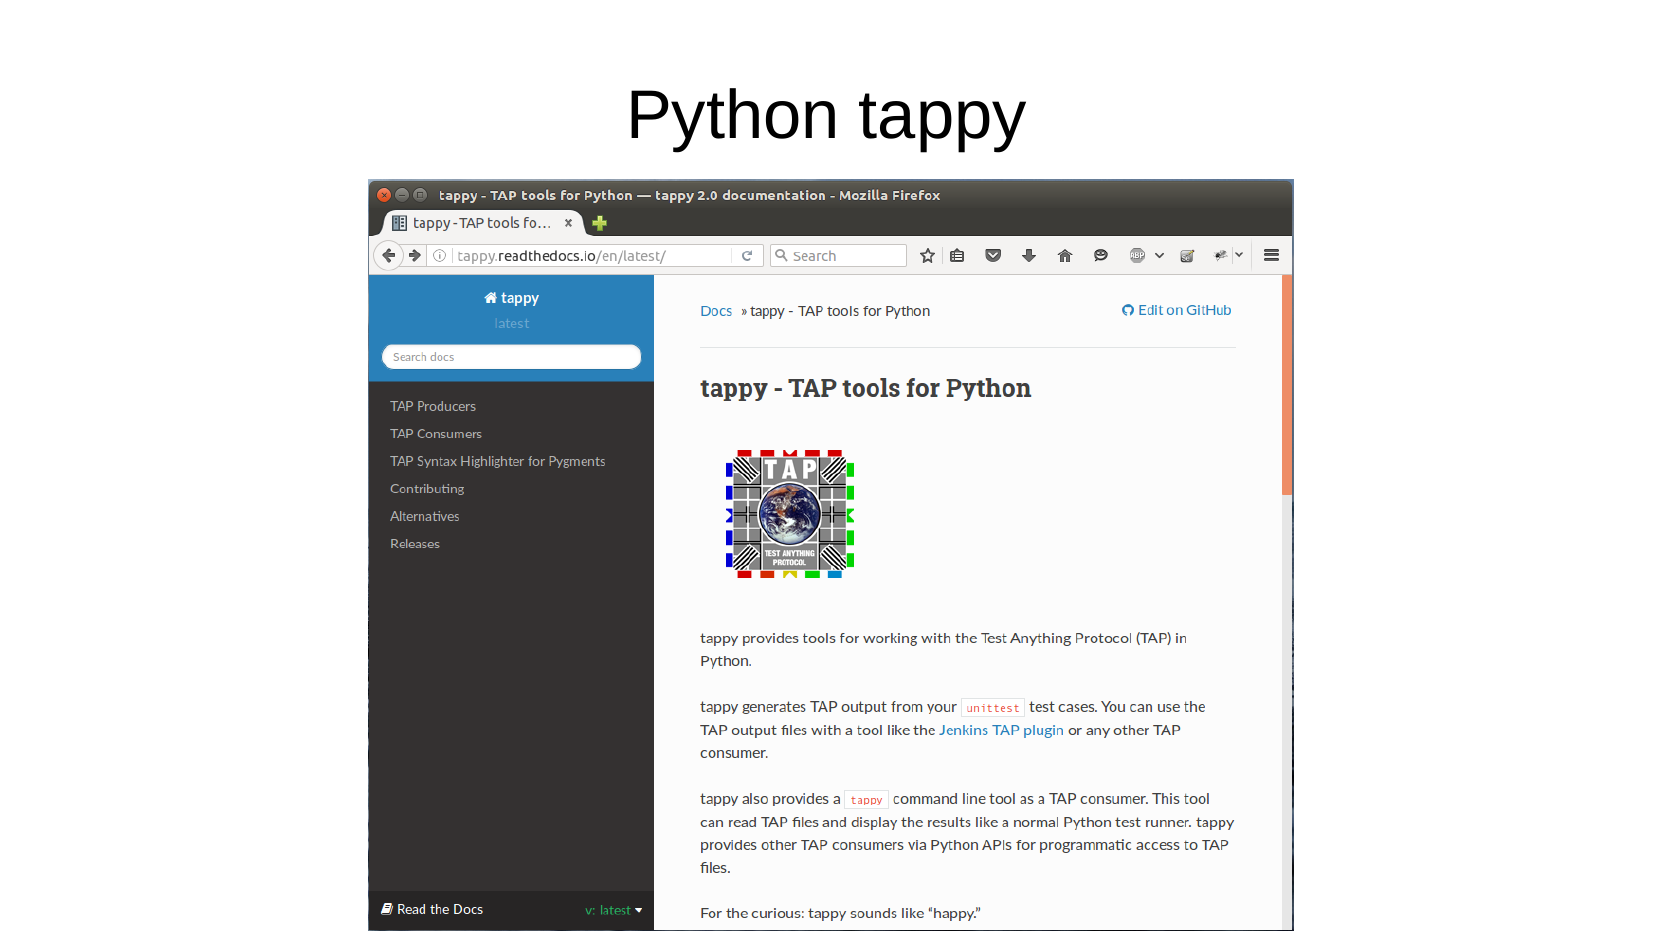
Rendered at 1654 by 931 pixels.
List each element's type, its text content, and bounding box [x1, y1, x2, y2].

title Python tappy [82, 37, 1571, 193]
picture [368, 179, 1294, 931]
